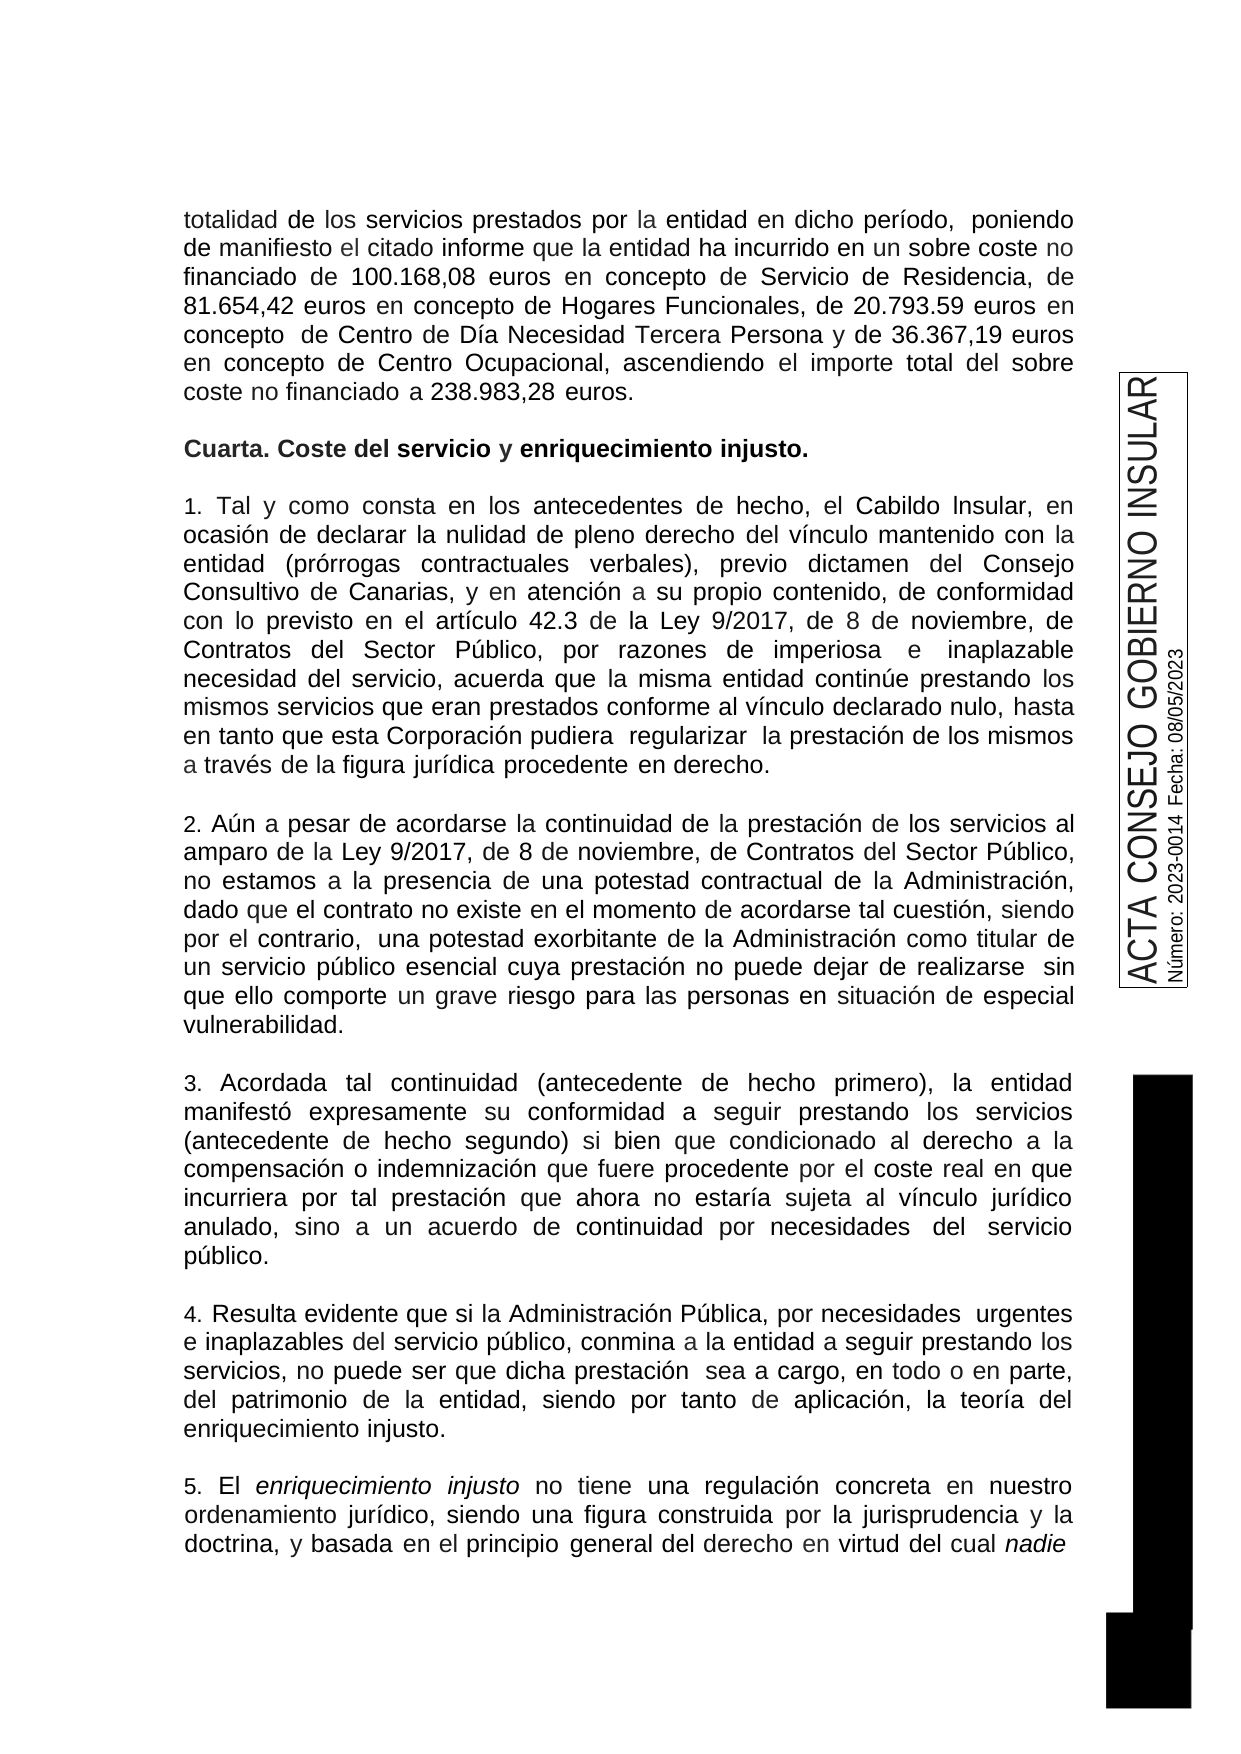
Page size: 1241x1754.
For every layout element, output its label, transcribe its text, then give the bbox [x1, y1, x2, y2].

list El enriquecimiento injusto no tiene una regulación concreta en nuestro ordenamiento jurídico, siendo una figura construida por la jurisprudencia y la doctrina, y basada en el principio general del derecho en virtud del cual nadie [184, 1471, 1073, 1557]
text Número: 2023-0014 Fecha: 08/05/2023 [1164, 376, 1185, 987]
list Tal y como consta en los antecedentes de hecho, el Cabildo lnsular, en ocasión de declarar la nulidad de pleno derecho del vínculo mantenido con la entidad (prórrogas contractuales verbales), previo dictamen del Consejo Consultivo de Canarias, y en atención a su propio contenido, de conformidad con lo previsto en el artículo 42.3 de la Ley 9/2017, de 8 de noviembre, de Contratos del Sector Público, por razones de imperiosa e inaplazable necesidad del servicio, acuerda que la misma entidad continúe prestando los mismos servicios que eran prestados conforme al vínculo declarado nulo, hasta en tanto que esta Corporación pudiera regularizar la prestación de los mismos a través de la figura jurídica procedente en derecho. [183, 491, 1074, 779]
picture [1104, 1073, 1194, 1709]
text totalidad de los servicios prestados por la entidad en dicho período, poniendo de manifiesto el citado informe que la entidad ha incurrido en un sobre coste no financiado de 100.168,08 euros en concepto de Servicio de Residencia, de 81.654,42 euros en concepto de Hogares Funcionales, de 20.793.59 euros en concepto de Centro de Día Necesidad Tercera Persona y de 36.367,19 euros en concepto de Centro Ocupacional, ascendiendo el importe total del sobre coste no financiado a 238.983,28 euros. [183, 204, 1074, 406]
text ACTA CONSEJO GOBIERNO INSULAR [1120, 374, 1164, 987]
subtitle Cuarta. Coste del servicio y enriquecimiento injusto. [184, 434, 1119, 462]
list Resulta evidente que si la Administración Pública, por necesidades urgentes e inaplazables del servicio público, conmina a la entidad a seguir prestando los servicios, no puede ser que dicha prestación sea a cargo, en todo o en parte, del patrimonio de la entidad, siendo por tanto de aplicación, la teoría del enriquecimiento injusto. [183, 1299, 1073, 1442]
list Acordada tal continuidad (antecedente de hecho primero), la entidad manifestó expresamente su conformidad a seguir prestando los servicios (antecedente de hecho segundo) si bien que condicionado al derecho a la compensación o indemnización que fuere procedente por el coste real en que incurriera por tal prestación que ahora no estaría sujeta al vínculo jurídico anulado, sino a un acuerdo de continuidad por necesidades del servicio público. [183, 1068, 1073, 1269]
list Aún a pesar de acordarse la continuidad de la prestación de los servicios al amparo de la Ley 9/2017, de 8 de noviembre, de Contratos del Sector Público, no estamos a la presencia de una potestad contractual de la Administración, dado que el contrato no existe en el momento de acordarse tal cuestión, siendo por el contrario, una potestad exorbitante de la Administración como titular de un servicio público esencial cuya prestación no puede dejar de realizarse sin que ello comporte un grave riesgo para las personas en situación de especial vulnerabilidad. [183, 808, 1075, 1038]
